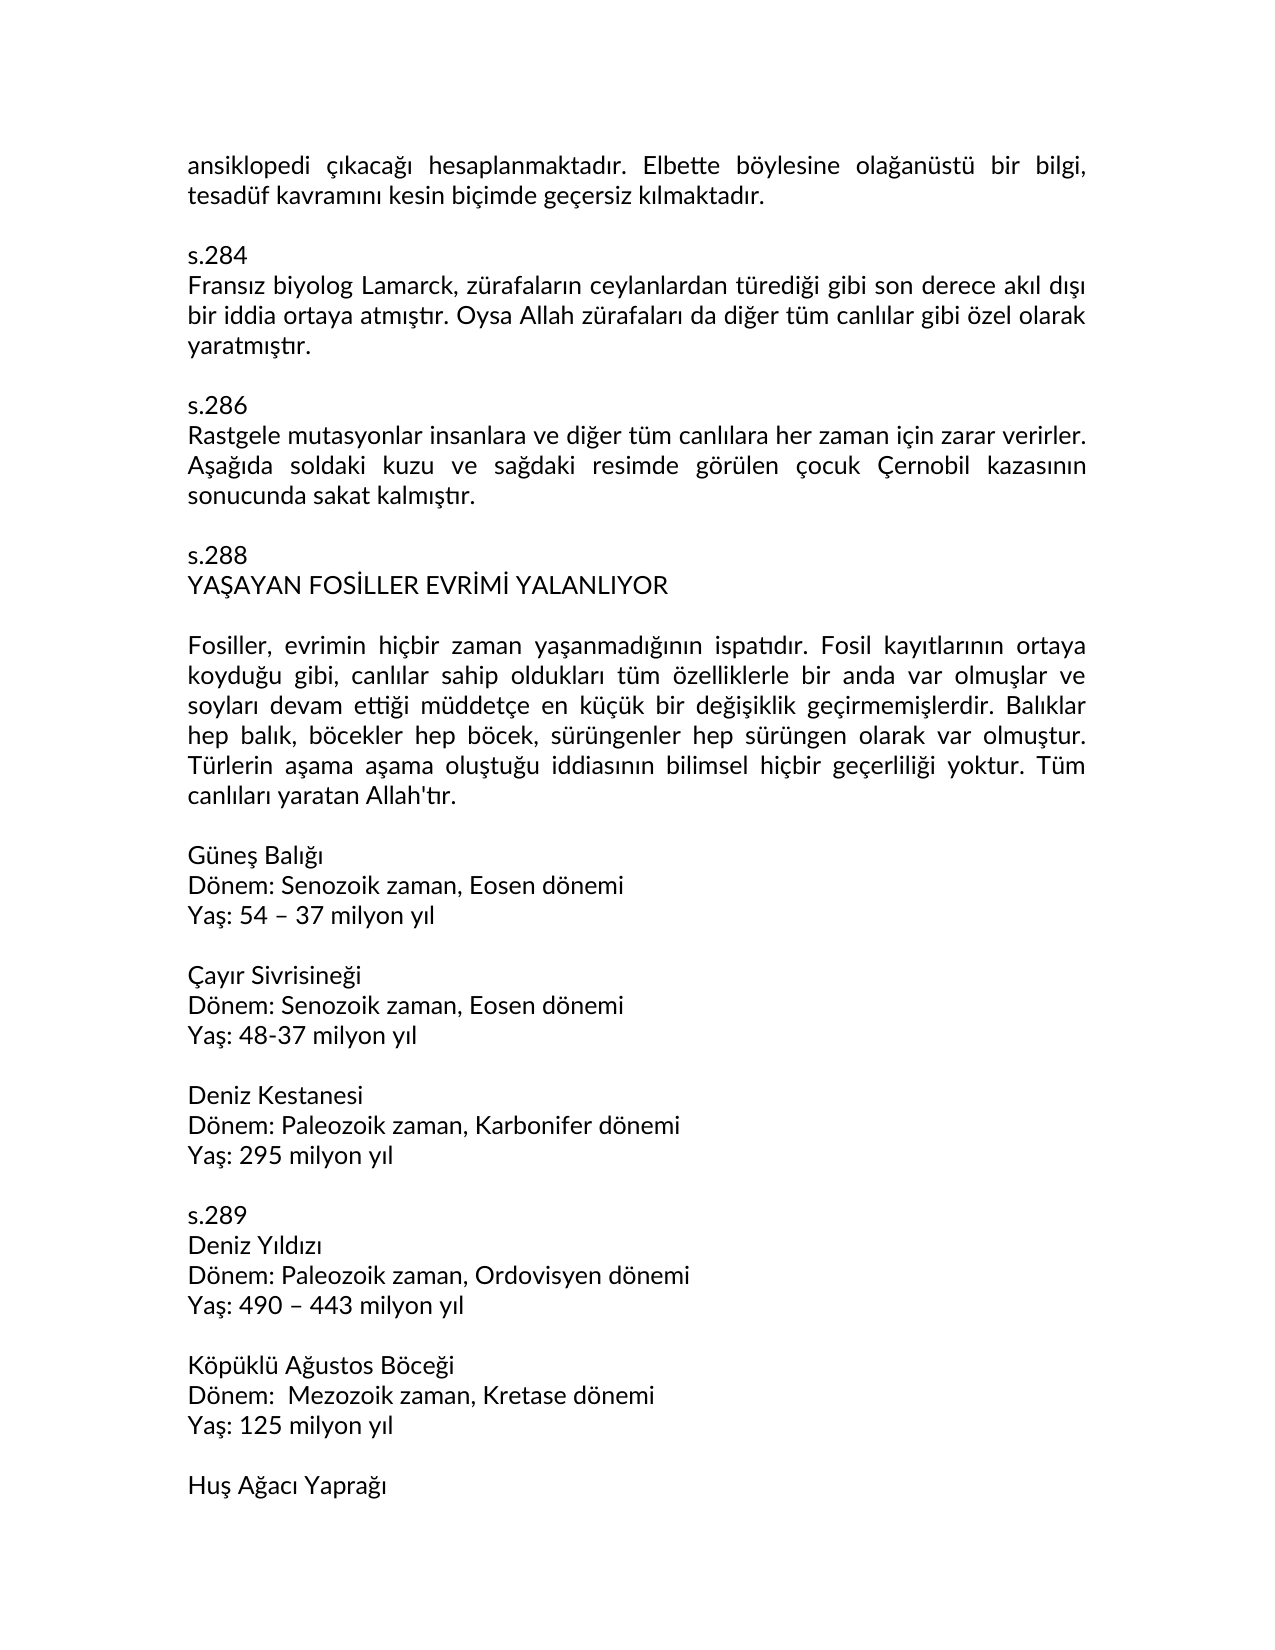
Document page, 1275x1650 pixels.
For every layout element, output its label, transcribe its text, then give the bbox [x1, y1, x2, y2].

text Dönem: Paleozoik zaman, Karbonifer dönemi [187, 1110, 1087, 1140]
text s.288 [187, 540, 1087, 570]
text s.284 [187, 240, 1087, 270]
text Yaş: 125 milyon yıl [187, 1410, 1087, 1440]
text Güneş Balığı [187, 840, 1087, 870]
text Deniz Yıldızı [187, 1230, 1087, 1260]
text Yaş: 295 milyon yıl [187, 1140, 1087, 1170]
text Fosiller, evrimin hiçbir zaman yaşanmadığının ispatıdır. Fosil kayıtlarının ortaya koyduğu gibi, canlılar sahip oldukları tüm özelliklerle bir anda var olmuşlar ve soyları devam ettiği müddetçe en küçük bir değişiklik geçirmemişlerdir. Balıklar hep balık, böcekler hep böcek, sürüngenler hep sürüngen olarak var olmuştur. Türlerin aşama aşama oluştuğu iddiasının bilimsel hiçbir geçerliliği yoktur. Tüm canlıları yaratan Allah'tır. [187, 630, 1087, 810]
text Yaş: 490 – 443 milyon yıl [187, 1290, 1087, 1320]
text Huş Ağacı Yaprağı [187, 1470, 1087, 1500]
text Çayır Sivrisineği [187, 960, 1087, 990]
text Dönem: Senozoik zaman, Eosen dönemi [187, 990, 1087, 1020]
text Dönem: Mezozoik zaman, Kretase dönemi [187, 1380, 1087, 1410]
text Dönem: Paleozoik zaman, Ordovisyen dönemi [187, 1260, 1087, 1290]
text s.289 [187, 1200, 1087, 1230]
text Fransız biyolog Lamarck, zürafaların ceylanlardan türediği gibi son derece akıl dışı bir iddia ortaya atmıştır. Oysa Allah zürafaları da diğer tüm canlılar gibi özel olarak yaratmıştır. [187, 270, 1087, 360]
text Dönem: Senozoik zaman, Eosen dönemi [187, 870, 1087, 900]
text Deniz Kestanesi [187, 1080, 1087, 1110]
text Köpüklü Ağustos Böceği [187, 1350, 1087, 1380]
text ansiklopedi çıkacağı hesaplanmaktadır. Elbette böylesine olağanüstü bir bilgi, tesadüf kavramını kesin biçimde geçersiz kılmaktadır. [187, 150, 1087, 210]
text s.286 [187, 390, 1087, 420]
text Yaş: 54 – 37 milyon yıl [187, 900, 1087, 930]
text Yaş: 48-37 milyon yıl [187, 1020, 1087, 1050]
text Rastgele mutasyonlar insanlara ve diğer tüm canlılara her zaman için zarar verirler. Aşağıda soldaki kuzu ve sağdaki resimde görülen çocuk Çernobil kazasının sonucunda sakat kalmıştır. [187, 420, 1087, 510]
text YAŞAYAN FOSİLLER EVRİMİ YALANLIYOR [187, 570, 1087, 600]
